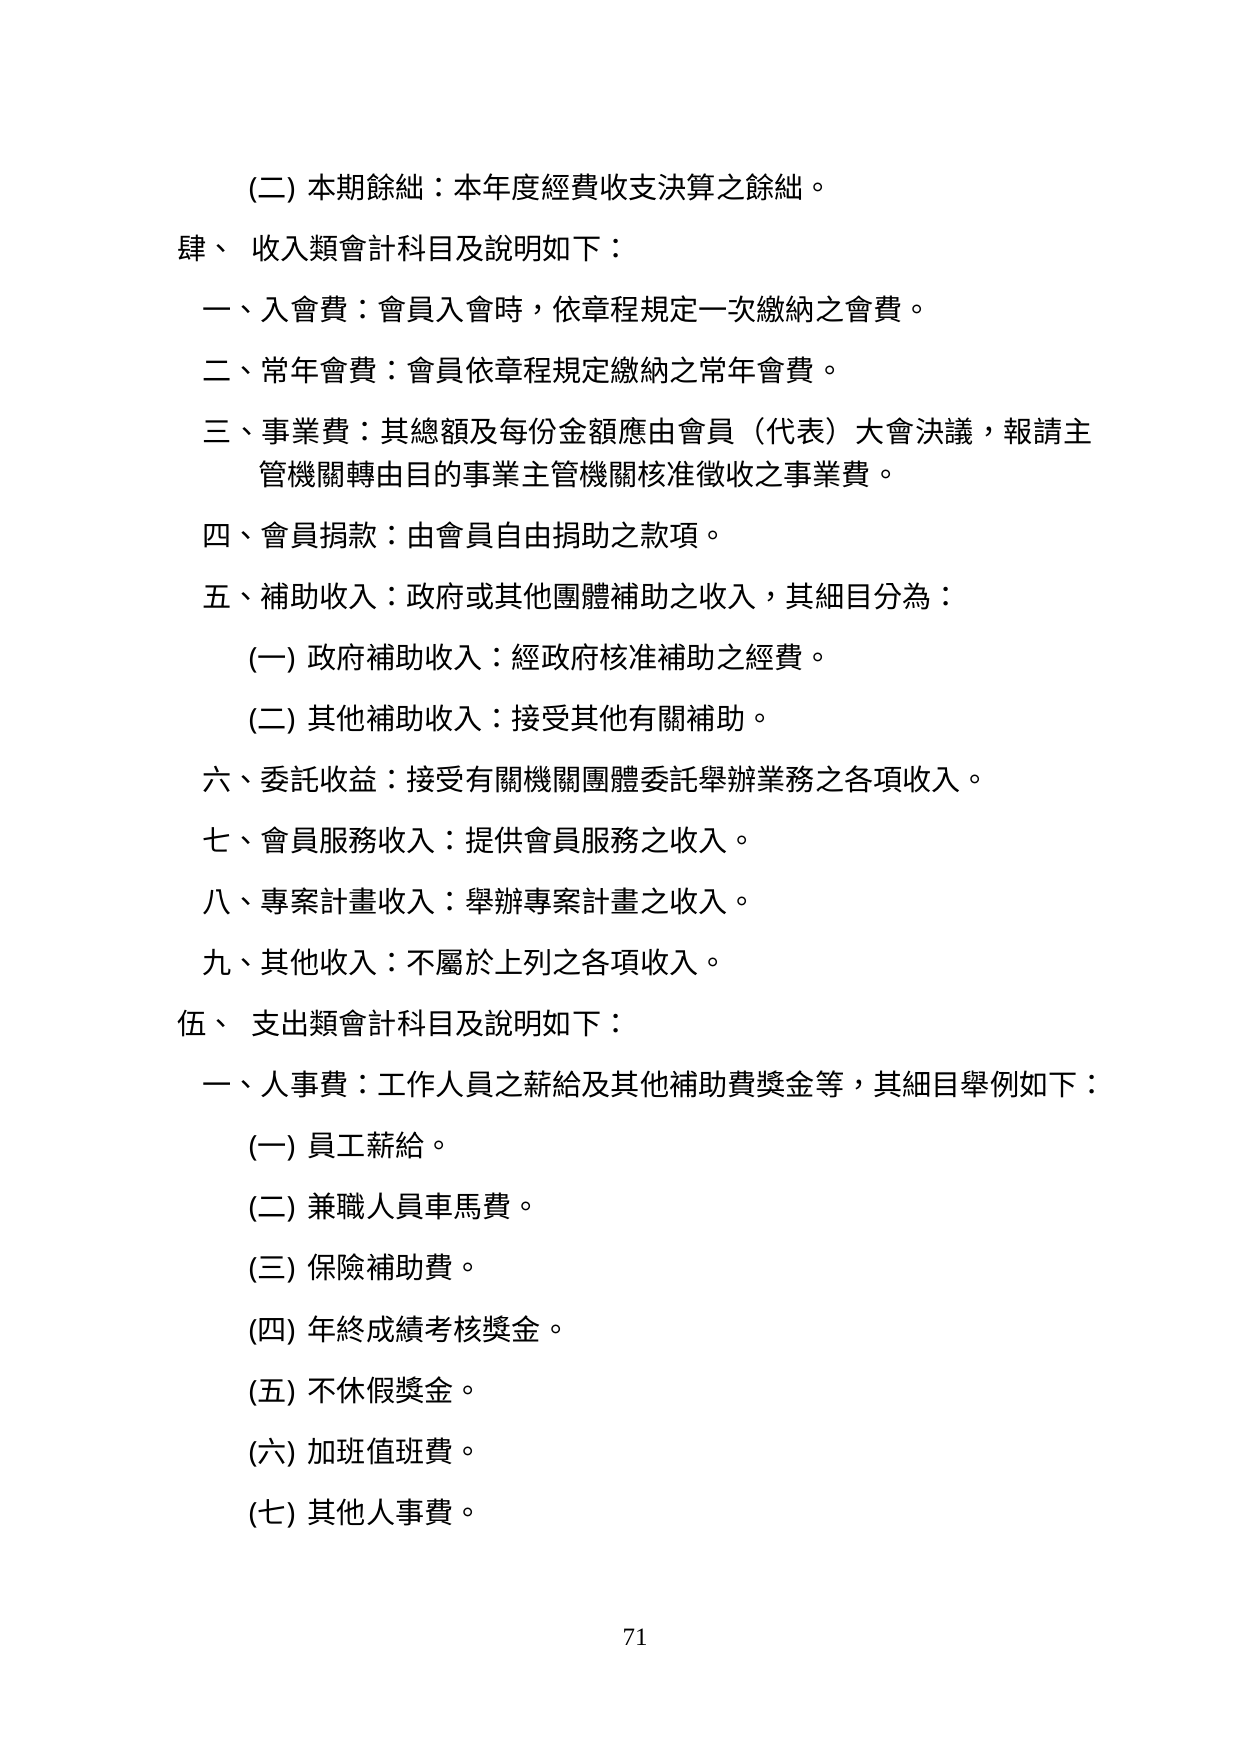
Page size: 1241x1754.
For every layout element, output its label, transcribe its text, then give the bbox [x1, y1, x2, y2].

text (七) 其他人事費。 [248, 1489, 1092, 1532]
text 一、入會費：會員入會時，依章程規定一次繳納之會費。 [202, 287, 1092, 329]
text (五) 不休假獎金。 [248, 1367, 1092, 1410]
text 三、事業費：其總額及每份金額應由會員（代表）大會決議，報請主管機關轉由目的事業主管機關核准徵收之事業費。 [202, 409, 1092, 493]
text 八、專案計畫收入：舉辦專案計畫之收入。 [202, 878, 1092, 921]
text 九、其他收入：不屬於上列之各項收入。 [202, 939, 1092, 982]
text (三) 保險補助費。 [248, 1245, 1092, 1287]
text (六) 加班值班費。 [248, 1428, 1092, 1471]
text (二) 本期餘絀：本年度經費收支決算之餘絀。 [248, 164, 1092, 207]
text (一) 員工薪給。 [248, 1123, 1092, 1165]
text 六、委託收益：接受有關機關團體委託舉辦業務之各項收入。 [202, 756, 1092, 799]
text 伍、 支出類會計科目及說明如下： [177, 1001, 1092, 1043]
text 五、補助收入：政府或其他團體補助之收入，其細目分為： [202, 573, 1092, 615]
text (四) 年終成績考核獎金。 [248, 1306, 1092, 1348]
text 七、會員服務收入：提供會員服務之收入。 [202, 817, 1092, 860]
text 二、常年會費：會員依章程規定繳納之常年會費。 [202, 348, 1092, 390]
text (一) 政府補助收入：經政府核准補助之經費。 [248, 634, 1092, 677]
text 肆、 收入類會計科目及說明如下： [177, 226, 1092, 268]
text 四、會員捐款：由會員自由捐助之款項。 [202, 512, 1092, 554]
text (二) 兼職人員車馬費。 [248, 1184, 1092, 1226]
text (二) 其他補助收入：接受其他有關補助。 [248, 695, 1092, 738]
text 一、人事費：工作人員之薪給及其他補助費獎金等，其細目舉例如下： [202, 1062, 1092, 1104]
